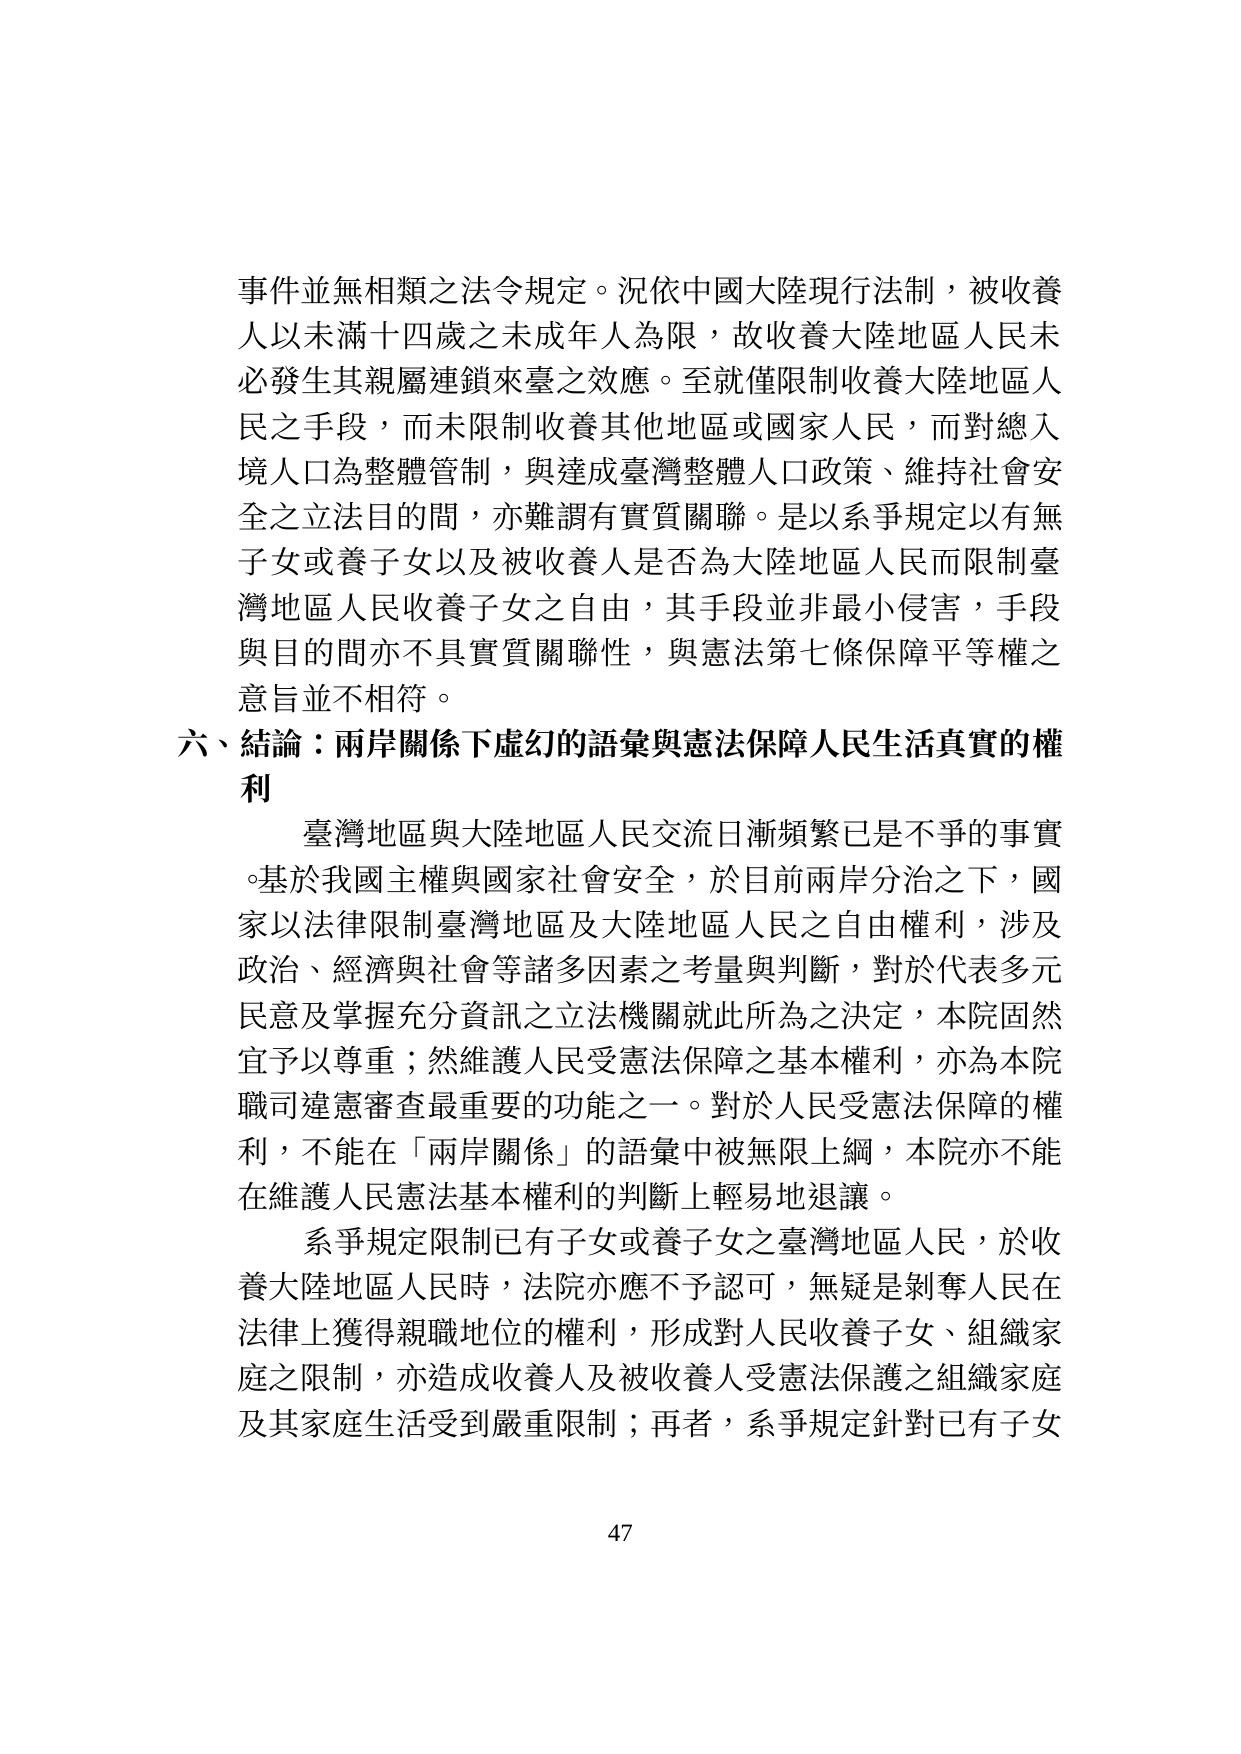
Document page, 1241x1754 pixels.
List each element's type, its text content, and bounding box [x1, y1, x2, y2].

text 六、結論：兩岸關係下虛幻的語彙與憲法保障人民生活真實的權利 [177, 719, 1063, 809]
text 臺灣地區與大陸地區人民交流日漸頻繁已是不爭的事實。基於我國主權與國家社會安全，於目前兩岸分治之下，國家以法律限制臺灣地區及大陸地區人民之自由權利，涉及政治、經濟與社會等諸多因素之考量與判斷，對於代表多元民意及掌握充分資訊之立法機關就此所為之決定，本院固然宜予以尊重；然維護人民受憲法保障之基本權利，亦為本院職司違憲審查最重要的功能之一。對於人民受憲法保障的權利，不能在「兩岸關係」的語彙中被無限上綱，本院亦不能在維護人民憲法基本權利的判斷上輕易地退讓。 [237, 809, 1063, 1217]
text 系爭規定限制已有子女或養子女之臺灣地區人民，於收養大陸地區人民時，法院亦應不予認可，無疑是剝奪人民在法律上獲得親職地位的權利，形成對人民收養子女、組織家庭之限制，亦造成收養人及被收養人受憲法保護之組織家庭及其家庭生活受到嚴重限制；再者，系爭規定針對已有子女 [237, 1217, 1063, 1444]
text 事件並無相類之法令規定。況依中國大陸現行法制，被收養人以未滿十四歲之未成年人為限，故收養大陸地區人民未必發生其親屬連鎖來臺之效應。至就僅限制收養大陸地區人民之手段，而未限制收養其他地區或國家人民，而對總入境人口為整體管制，與達成臺灣整體人口政策、維持社會安全之立法目的間，亦難謂有實質關聯。是以系爭規定以有無子女或養子女以及被收養人是否為大陸地區人民而限制臺灣地區人民收養子女之自由，其手段並非最小侵害，手段與目的間亦不具實質關聯性，與憲法第七條保障平等權之意旨並不相符。 [237, 266, 1063, 719]
